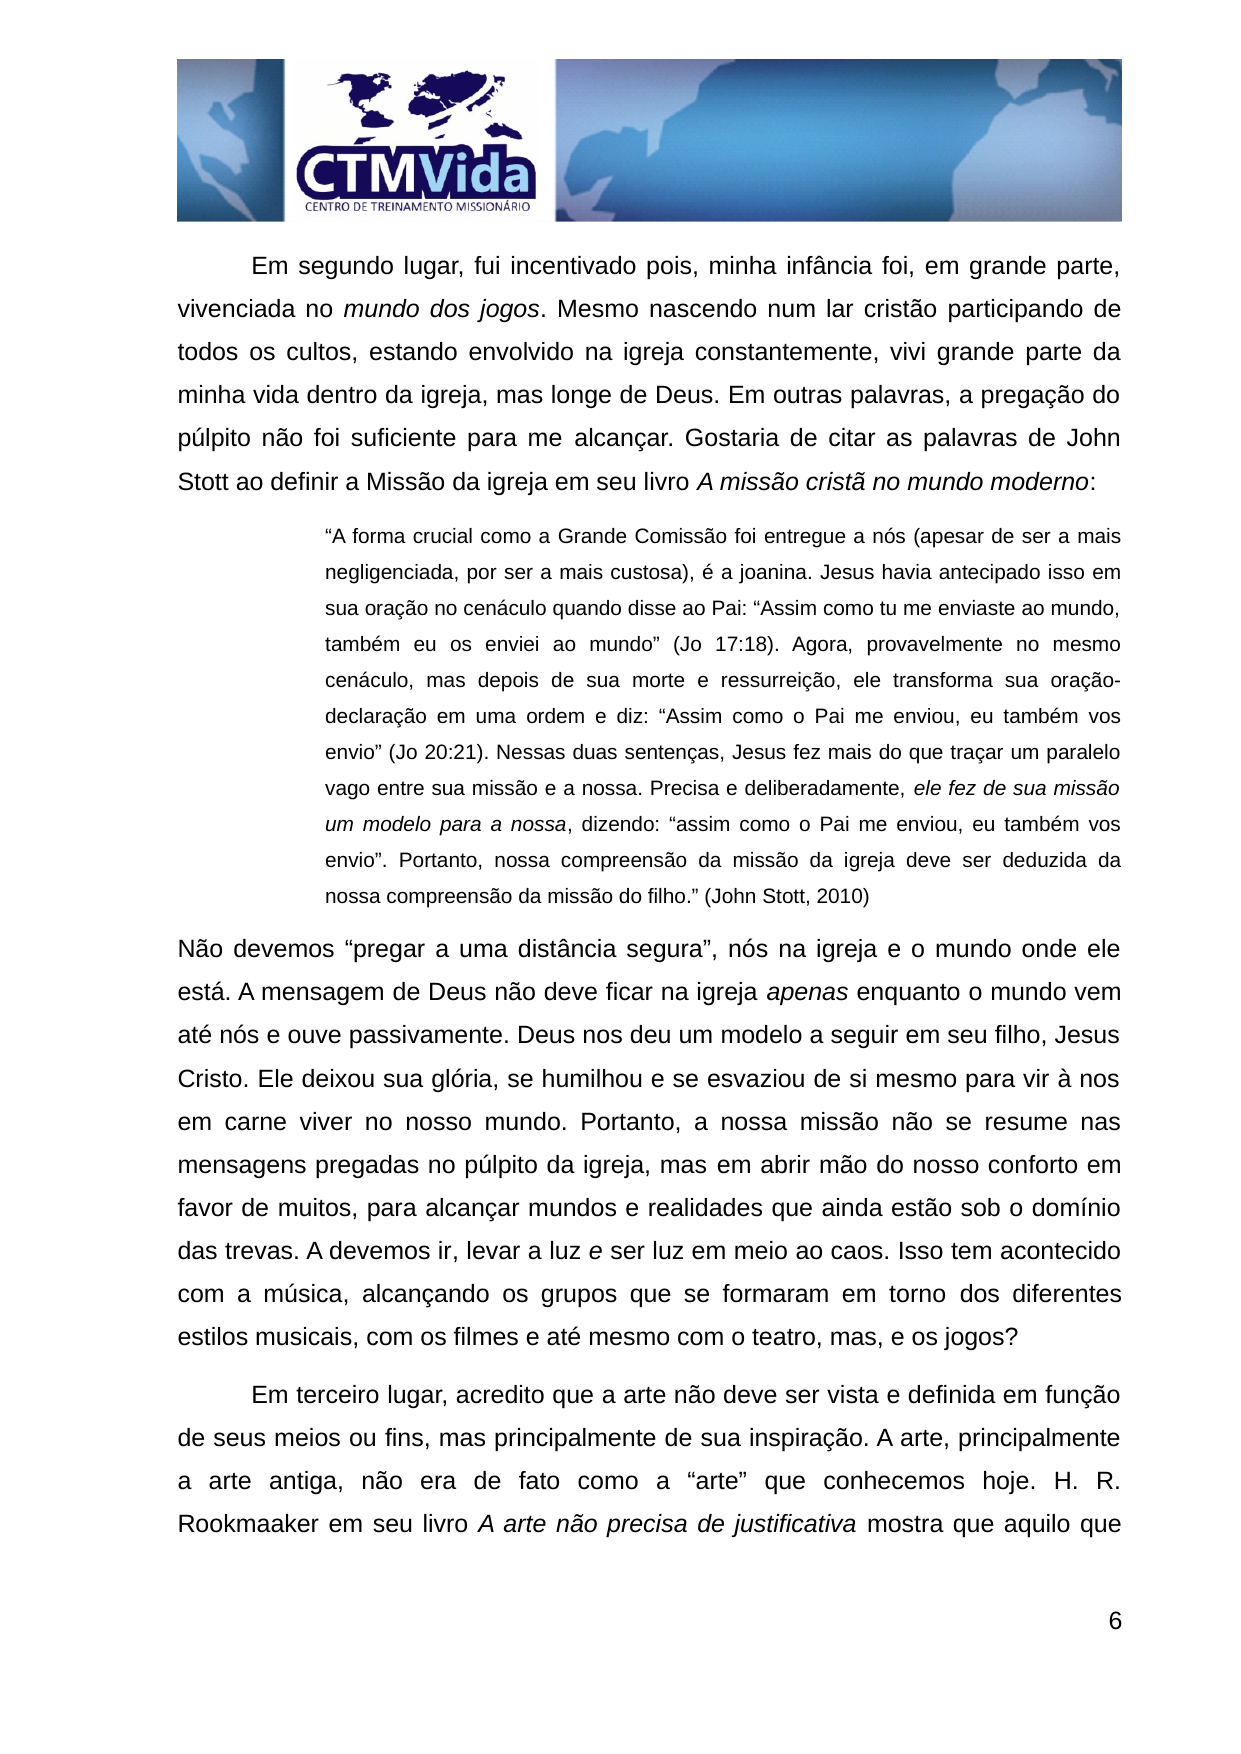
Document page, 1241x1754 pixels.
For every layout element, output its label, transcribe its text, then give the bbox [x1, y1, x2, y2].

text Não devemos “pregar a uma distância segura”, nós na igreja e o mundo onde ele está. A mensagem de Deus não deve ficar na igreja apenas enquanto o mundo vem até nós e ouve passivamente. Deus nos deu um modelo a seguir em seu filho, Jesus Cristo. Ele deixou sua glória, se humilhou e se esvaziou de si mesmo para vir à nos em carne viver no nosso mundo. Portanto, a nossa missão não se resume nas mensagens pregadas no púlpito da igreja, mas em abrir mão do nosso conforto em favor de muitos, para alcançar mundos e realidades que ainda estão sob o domínio das trevas. A devemos ir, levar a luz e ser luz em meio ao caos. Isso tem acontecido com a música, alcançando os grupos que se formaram em torno dos diferentes estilos musicais, com os filmes e até mesmo com o teatro, mas, e os jogos? [177, 934, 1122, 1351]
text “A forma crucial como a Grande Comissão foi entregue a nós (apesar de ser a mais negligenciada, por ser a mais custosa), é a joanina. Jesus havia antecipado isso em sua oração no cenáculo quando disse ao Pai: “Assim como tu me enviaste ao mundo, também eu os enviei ao mundo” (Jo 17:18). Agora, provavelmente no mesmo cenáculo, mas depois de sua morte e ressurreição, ele transforma sua oração-declaração em uma ordem e diz: “Assim como o Pai me enviou, eu também vos envio” (Jo 20:21). Nessas duas sentenças, Jesus fez mais do que traçar um paralelo vago entre sua missão e a nossa. Precisa e deliberadamente, ele fez de sua missão um modelo para a nossa, dizendo: “assim como o Pai me enviou, eu também vos envio”. Portanto, nossa compreensão da missão da igreja deve ser deduzida da nossa compreensão da missão do filho.” (John Stott, 2010) [325, 524, 1122, 908]
text Em segundo lugar, fui incentivado pois, minha infância foi, em grande parte, vivenciada no mundo dos jogos. Mesmo nascendo num lar cristão participando de todos os cultos, estando envolvido na igreja constantemente, vivi grande parte da minha vida dentro da igreja, mas longe de Deus. Em outras palavras, a pregação do púlpito não foi suficiente para me alcançar. Gostaria de citar as palavras de John Stott ao definir a Missão da igreja em seu livro A missão cristã no mundo moderno: [177, 251, 1122, 495]
text Em terceiro lugar, acredito que a arte não deve ser vista e definida em função de seus meios ou fins, mas principalmente de sua inspiração. A arte, principalmente a arte antiga, não era de fato como a “arte” que conhecemos hoje. H. R. Rookmaaker em seu livro A arte não precisa de justificativa mostra que aquilo que [177, 1380, 1122, 1538]
picture [177, 59, 1122, 222]
